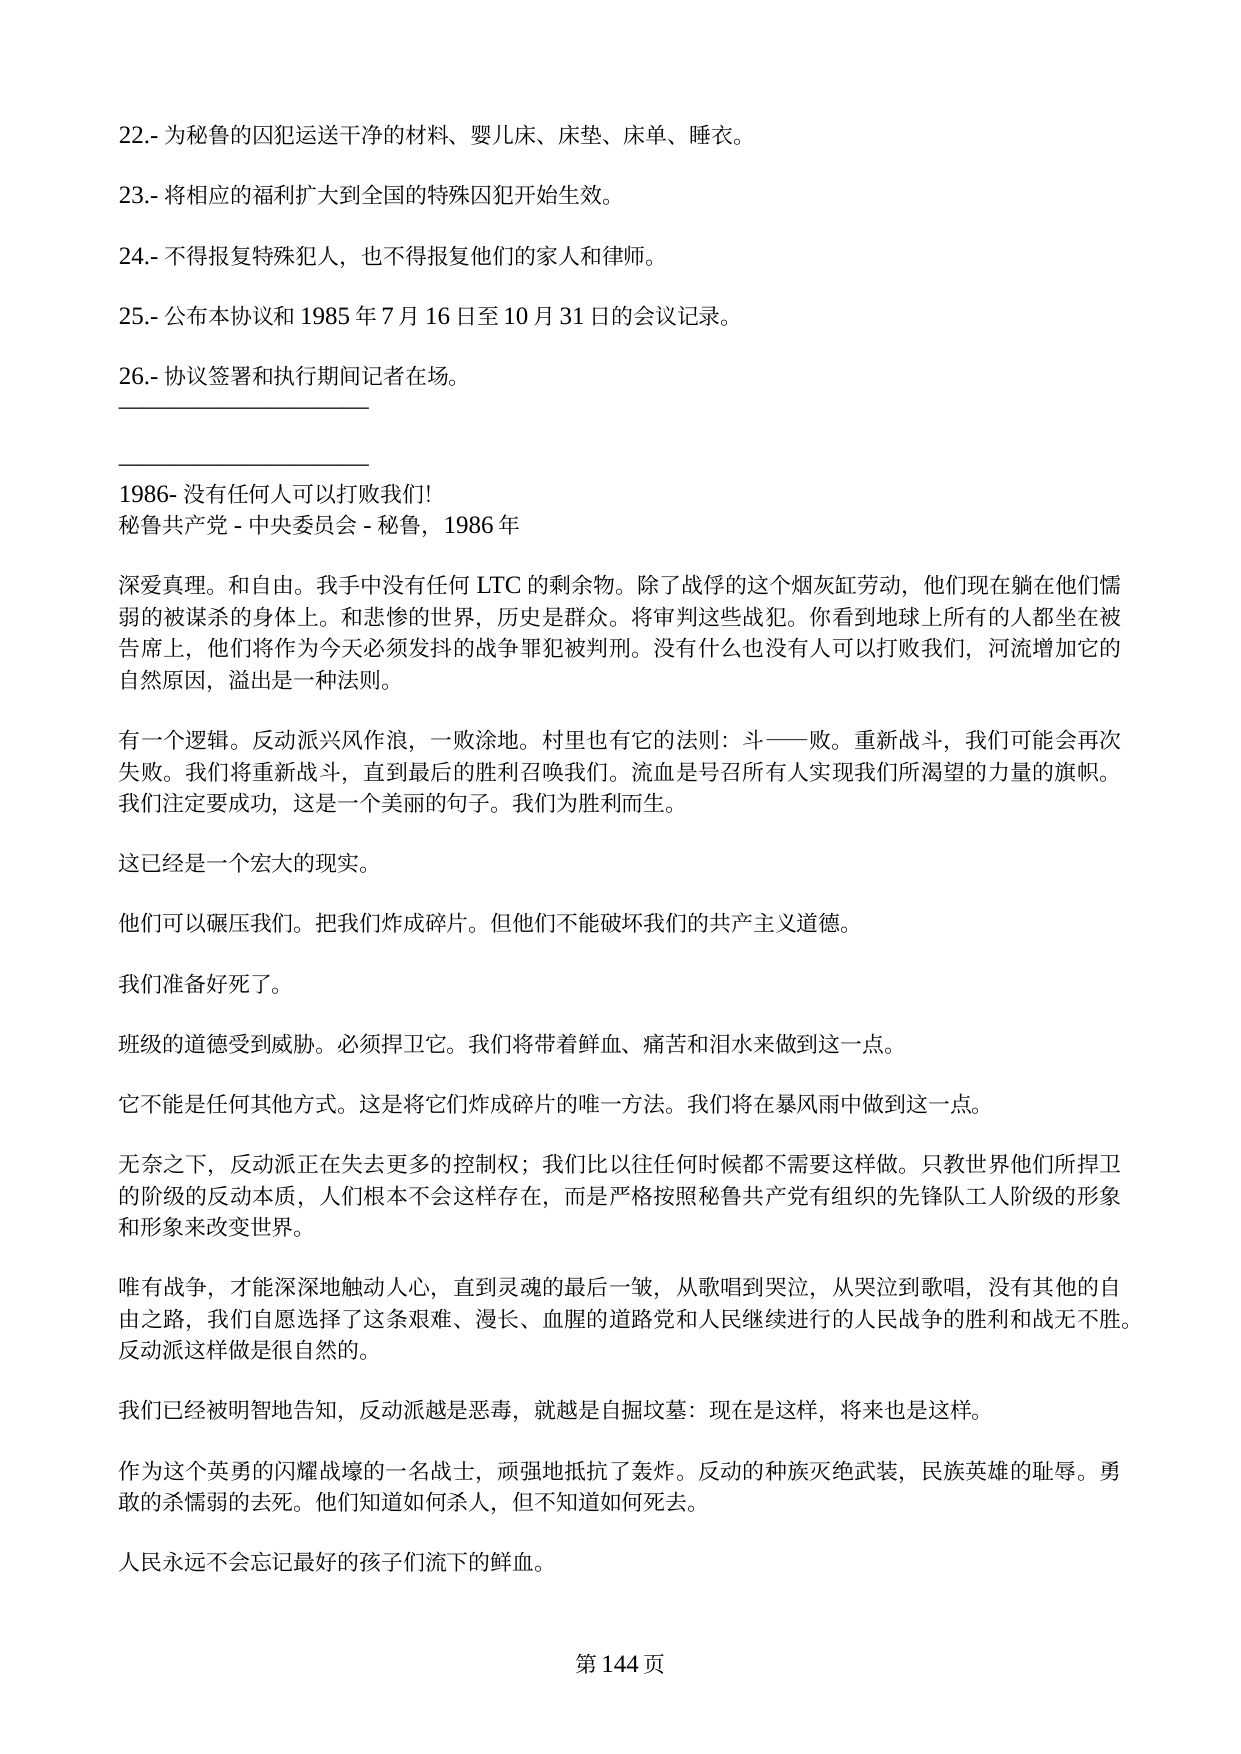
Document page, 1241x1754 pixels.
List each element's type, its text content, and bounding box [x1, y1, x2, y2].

text 24.- 不得报复特殊犯人，也不得报复他们的家人和律师。 [118, 239, 1122, 270]
text 班级的道德受到威胁。必须捍卫它。我们将带着鲜血、痛苦和泪水来做到这一点。 [118, 1027, 1122, 1058]
text 他们可以碾压我们。把我们炸成碎片。但他们不能破坏我们的共产主义道德。 [118, 907, 1122, 938]
text 作为这个英勇的闪耀战壕的一名战士，顽强地抵抗了轰炸。反动的种族灭绝武装，民族英雄的耻辱。勇敢的杀懦弱的去死。他们知道如何杀人，但不知道如何死去。 [118, 1454, 1122, 1517]
text 22.- 为秘鲁的囚犯运送干净的材料、婴儿床、床垫、床单、睡衣。 [118, 118, 1122, 150]
text 深爱真理。和自由。我手中没有任何 LTC 的剩余物。除了战俘的这个烟灰缸劳动，他们现在躺在他们懦弱的被谋杀的身体上。和悲惨的世界，历史是群众。将审判这些战犯。你看到地球上所有的人都坐在被告席上，他们将作为今天必须发抖的战争罪犯被判刑。没有什么也没有人可以打败我们，河流增加它的自然原因，溢出是一种法则。 [118, 569, 1122, 694]
text 25.- 公布本协议和1985年7月16日至10月31日的会议记录。 [118, 299, 1122, 331]
text 1986- 没有任何人可以打败我们！ [118, 477, 1122, 508]
text 唯有战争，才能深深地触动人心，直到灵魂的最后一皱，从歌唱到哭泣，从哭泣到歌唱，没有其他的自由之路，我们自愿选择了这条艰难、漫长、血腥的道路党和人民继续进行的人民战争的胜利和战无不胜。反动派这样做是很自然的。 [118, 1271, 1122, 1365]
text 秘鲁共产党 - 中央委员会 - 秘鲁，1986年 [118, 508, 1122, 540]
text 我们已经被明智地告知，反动派越是恶毒，就越是自掘坟墓：现在是这样，将来也是这样。 [118, 1394, 1122, 1425]
text —————————— [118, 448, 1122, 477]
text 23.- 将相应的福利扩大到全国的特殊囚犯开始生效。 [118, 179, 1122, 210]
text 无奈之下，反动派正在失去更多的控制权；我们比以往任何时候都不需要这样做。只教世界他们所捍卫的阶级的反动本质，人们根本不会这样存在，而是严格按照秘鲁共产党有组织的先锋队工人阶级的形象和形象来改变世界。 [118, 1147, 1122, 1242]
text 26.- 协议签署和执行期间记者在场。 [118, 359, 1122, 391]
text 人民永远不会忘记最好的孩子们流下的鲜血。 [118, 1546, 1122, 1577]
text 这已经是一个宏大的现实。 [118, 846, 1122, 878]
text 我们准备好死了。 [118, 967, 1122, 998]
text 它不能是任何其他方式。这是将它们炸成碎片的唯一方法。我们将在暴风雨中做到这一点。 [118, 1087, 1122, 1119]
text —————————— [118, 391, 1122, 419]
text 有一个逻辑。反动派兴风作浪，一败涂地。村里也有它的法则：斗——败。重新战斗，我们可能会再次失败。我们将重新战斗，直到最后的胜利召唤我们。流血是号召所有人实现我们所渴望的力量的旗帜。我们注定要成功，这是一个美丽的句子。我们为胜利而生。 [118, 723, 1122, 818]
